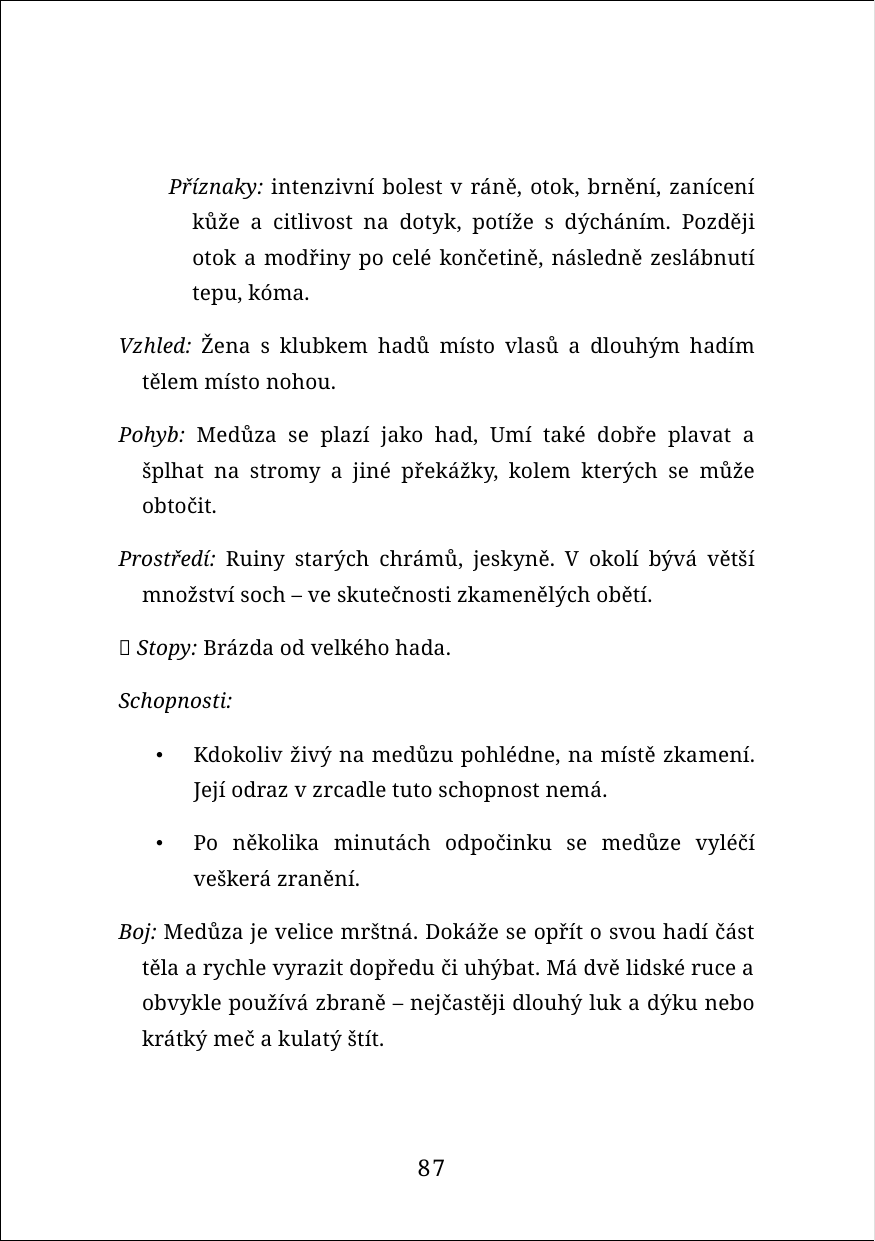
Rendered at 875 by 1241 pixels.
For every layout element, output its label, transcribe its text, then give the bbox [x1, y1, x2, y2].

list Kdokoliv živý na medůzu pohlédne, na místě zkamení. Její odraz v zrcadle tuto schopnost nemá. [156, 740, 756, 804]
text Schopnosti: [118, 687, 756, 715]
text Příznaky: intenzivní bolest v ráně, otok, brnění, zanícení kůže a citlivost na dotyk, potíže s dýcháním. Později otok a modřiny po celé končetině, následně zeslábnutí tepu, kóma. [168, 172, 756, 307]
text Vzhled: Žena s klubkem hadů místo vlasů a dlouhým hadím tělem místo nohou. [118, 332, 756, 396]
text 👣 Stopy: Brázda od velkého hada. [118, 633, 756, 662]
text Pohyb: Medůza se plazí jako had, Umí také dobře plavat a šplhat na stromy a jiné překážky, kolem kterých se může obtočit. [118, 420, 756, 520]
list Po několika minutách odpočinku se medůze vyléčí veškerá zranění. [156, 828, 756, 892]
text Prostředí: Ruiny starých chrámů, jeskyně. V okolí bývá větší množství soch – ve skutečnosti zkamenělých obětí. [118, 544, 756, 608]
text Boj: Medůza je velice mrštná. Dokáže se opřít o svou hadí část těla a rychle vyrazit dopředu či uhýbat. Má dvě lidské ruce a obvykle používá zbraně – nejčastěji dlouhý luk a dýku nebo krátký meč a kulatý štít. [118, 917, 756, 1052]
